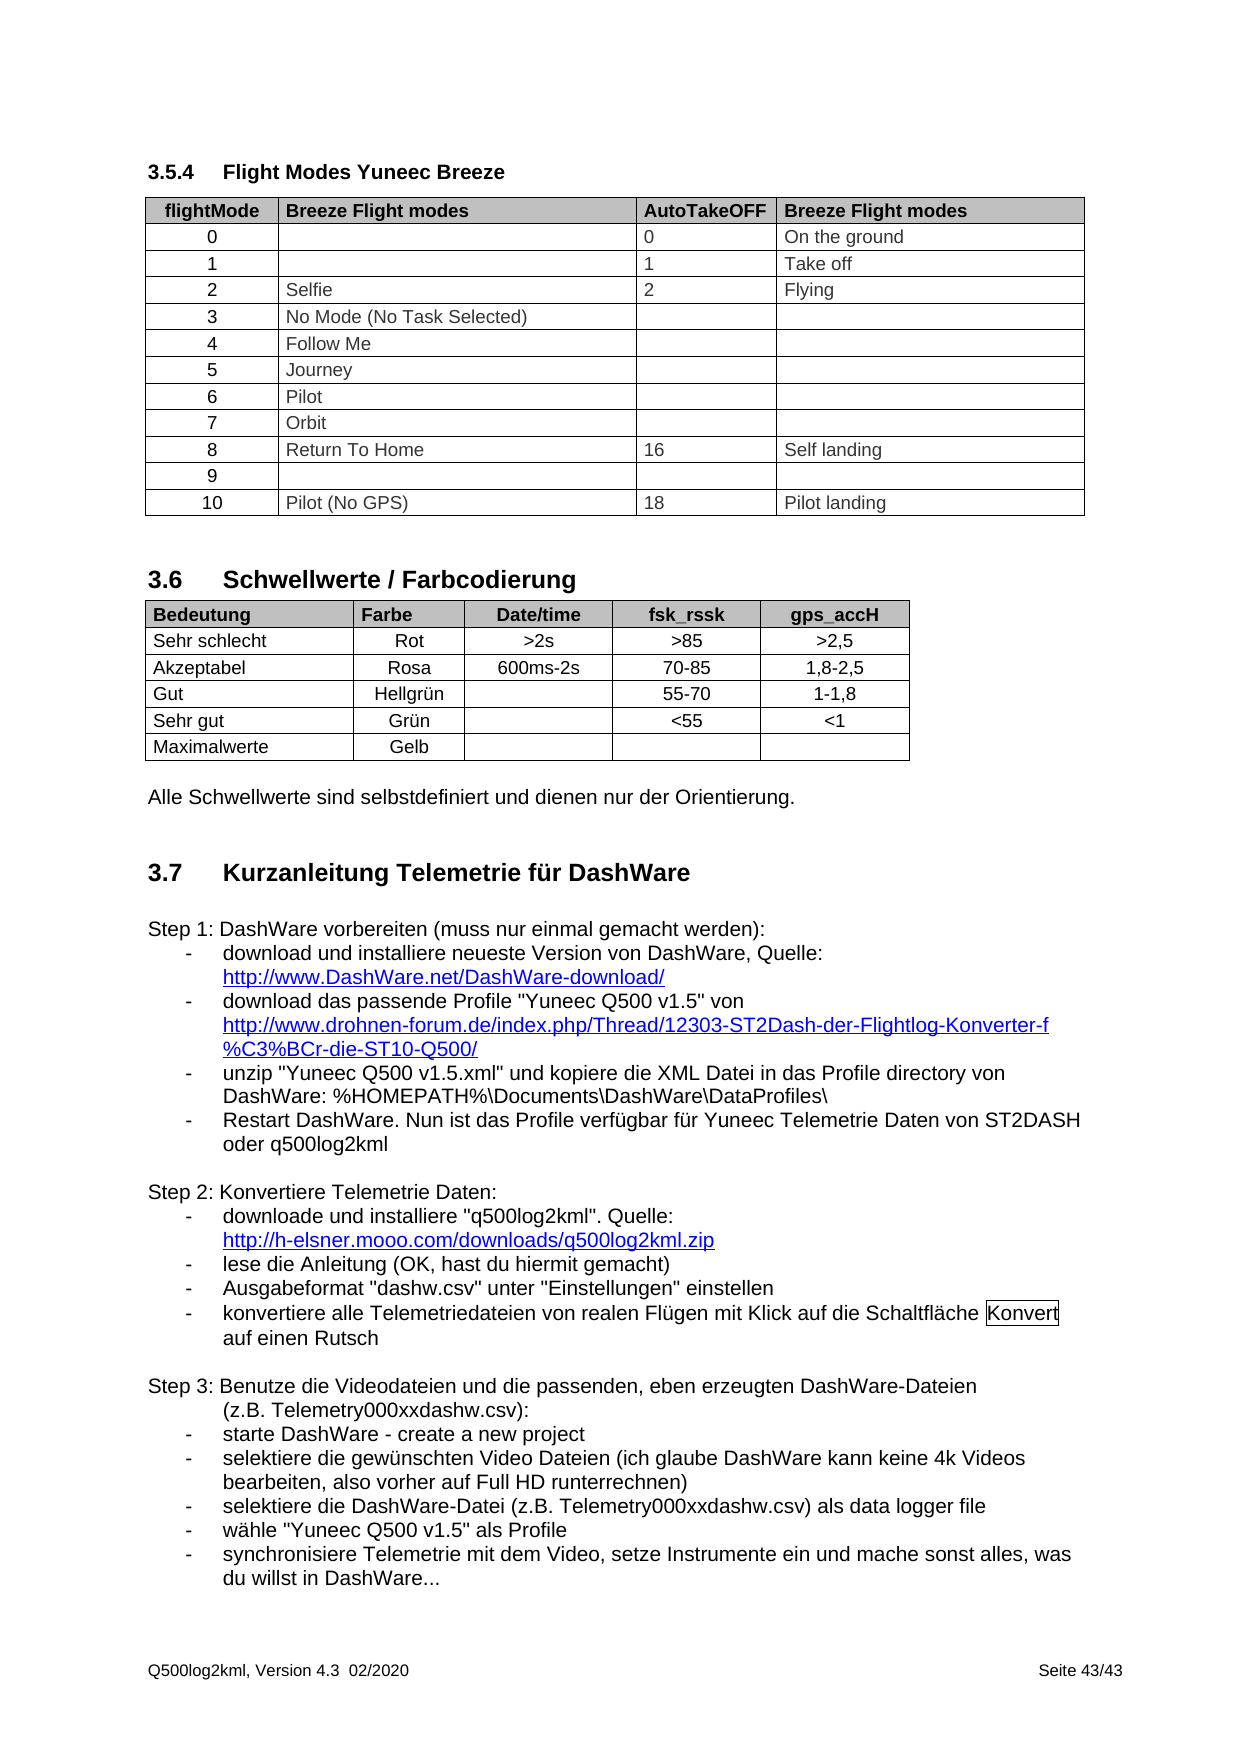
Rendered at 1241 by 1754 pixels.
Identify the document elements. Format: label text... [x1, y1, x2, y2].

table_cell [465, 708, 612, 733]
table_cell [637, 410, 776, 436]
table_cell On the ground [777, 224, 1084, 250]
table_cell Sehr gut [146, 708, 353, 733]
list starte DashWare - create a new project [185, 1422, 1093, 1446]
table_cell 1-1,8 [761, 681, 909, 707]
table_cell 1,8-2,5 [761, 655, 909, 680]
table_cell [777, 463, 1084, 489]
table_cell No Mode (No Task Selected) [279, 304, 636, 329]
table_cell Orbit [279, 410, 636, 436]
table_cell Pilot [279, 384, 636, 409]
table_cell Maximalwerte [146, 734, 353, 760]
table_cell Rot [354, 628, 464, 653]
table_cell [465, 734, 612, 760]
table_cell [613, 734, 760, 760]
table_cell 3 [146, 304, 278, 329]
table_header Farbe [354, 601, 464, 627]
table_cell [777, 410, 1084, 436]
table_cell 55-70 [613, 681, 760, 707]
subtitle Schwellwerte / Farbcodierung [148, 565, 1093, 594]
list synchronisiere Telemetrie mit dem Video, setze Instrumente ein und mache sonst alles, was du willst in DashWare... [185, 1542, 1093, 1589]
table_cell 2 [146, 277, 278, 303]
table_header fsk_rssk [613, 601, 760, 627]
list downloade und installiere "q500log2kml". Quelle: http://h-elsner.mooo.com/downloads/q500log2kml.zip [185, 1204, 1093, 1252]
table_cell 7 [146, 410, 278, 436]
list lese die Anleitung (OK, hast du hiermit gemacht) [185, 1252, 1093, 1276]
table_cell [637, 384, 776, 409]
list download und installiere neueste Version von DashWare, Quelle: http://www.DashWare.net/DashWare-download/ [185, 941, 1093, 988]
table_cell [777, 384, 1084, 409]
table_cell [761, 734, 909, 760]
table_cell 16 [637, 437, 776, 462]
table_cell Hellgrün [354, 681, 464, 707]
table_cell [637, 463, 776, 489]
table_cell 9 [146, 463, 278, 489]
table_cell 18 [637, 490, 776, 515]
table_cell >85 [613, 628, 760, 653]
table_cell Flying [777, 277, 1084, 303]
table_cell [279, 251, 636, 276]
table_cell Pilot (No GPS) [279, 490, 636, 515]
table_cell >2,5 [761, 628, 909, 653]
table_header gps_accH [761, 601, 909, 627]
table_cell [777, 304, 1084, 329]
table_cell 1 [146, 251, 278, 276]
table_cell Self landing [777, 437, 1084, 462]
table_cell [637, 357, 776, 382]
table_cell Akzeptabel [146, 655, 353, 680]
table_cell Rosa [354, 655, 464, 680]
table_cell <1 [761, 708, 909, 733]
table_cell Pilot landing [777, 490, 1084, 515]
table_cell 2 [637, 277, 776, 303]
text Alle Schwellwerte sind selbstdefiniert und dienen nur der Orientierung. [148, 785, 1093, 809]
text Step 1: DashWare vorbereiten (muss nur einmal gemacht werden): [148, 917, 1093, 941]
table_cell Selfie [279, 277, 636, 303]
table_cell Return To Home [279, 437, 636, 462]
table_cell [279, 463, 636, 489]
list unzip "Yuneec Q500 v1.5.xml" und kopiere die XML Datei in das Profile directory von DashWare: %HOMEPATH%\Documents\DashWare\DataProfiles\ [185, 1060, 1093, 1108]
table_header Bedeutung [146, 601, 353, 627]
table_cell Grün [354, 708, 464, 733]
subtitle Kurzanleitung Telemetrie für DashWare [148, 858, 1093, 886]
text Step 3: Benutze die Videodateien und die passenden, eben erzeugten DashWare-Dateien (z.B. Telemetry000xxdashw.csv): [148, 1374, 1093, 1422]
table_cell Journey [279, 357, 636, 382]
table_cell 600ms-2s [465, 655, 612, 680]
table_cell [637, 330, 776, 356]
list selektiere die gewünschten Video Dateien (ich glaube DashWare kann keine 4k Videos bearbeiten, also vorher auf Full HD runterrechnen) [185, 1446, 1093, 1494]
table_cell 6 [146, 384, 278, 409]
table_header Breeze Flight modes [777, 198, 1084, 223]
table_cell [777, 330, 1084, 356]
table_cell Gut [146, 681, 353, 707]
table_cell 70-85 [613, 655, 760, 680]
table_cell 0 [637, 224, 776, 250]
table_header Date/time [465, 601, 612, 627]
table_cell [465, 681, 612, 707]
table_header AutoTakeOFF [637, 198, 776, 223]
table_cell 1 [637, 251, 776, 276]
table_cell 0 [146, 224, 278, 250]
table_cell <55 [613, 708, 760, 733]
subtitle Flight Modes Yuneec Breeze [148, 160, 1093, 184]
list Restart DashWare. Nun ist das Profile verfügbar für Yuneec Telemetrie Daten von ST2DASH oder q500log2kml [185, 1108, 1093, 1156]
table_cell >2s [465, 628, 612, 653]
table_cell [777, 357, 1084, 382]
list Ausgabeformat "dashw.csv" unter "Einstellungen" einstellen [185, 1276, 1093, 1300]
list konvertiere alle Telemetriedateien von realen Flügen mit Klick auf die Schaltfläche Konvert auf einen Rutsch [185, 1300, 1093, 1350]
table_cell Take off [777, 251, 1084, 276]
table_cell 5 [146, 357, 278, 382]
table_header Breeze Flight modes [279, 198, 636, 223]
table_cell Sehr schlecht [146, 628, 353, 653]
table_cell 10 [146, 490, 278, 515]
text Step 2: Konvertiere Telemetrie Daten: [148, 1180, 1093, 1204]
table_cell Follow Me [279, 330, 636, 356]
table_cell [637, 304, 776, 329]
list wähle "Yuneec Q500 v1.5" als Profile [185, 1518, 1093, 1542]
table_cell 8 [146, 437, 278, 462]
table_cell 4 [146, 330, 278, 356]
table_header flightMode [146, 198, 278, 223]
table_cell [279, 224, 636, 250]
list download das passende Profile "Yuneec Q500 v1.5" von http://www.drohnen-forum.de/index.php/Thread/12303-ST2Dash-der-Flightlog-Konverter-f%C3%BCr-die-ST10-Q500/ [185, 988, 1093, 1060]
table_cell Gelb [354, 734, 464, 760]
list selektiere die DashWare-Datei (z.B. Telemetry000xxdashw.csv) als data logger file [185, 1494, 1093, 1518]
